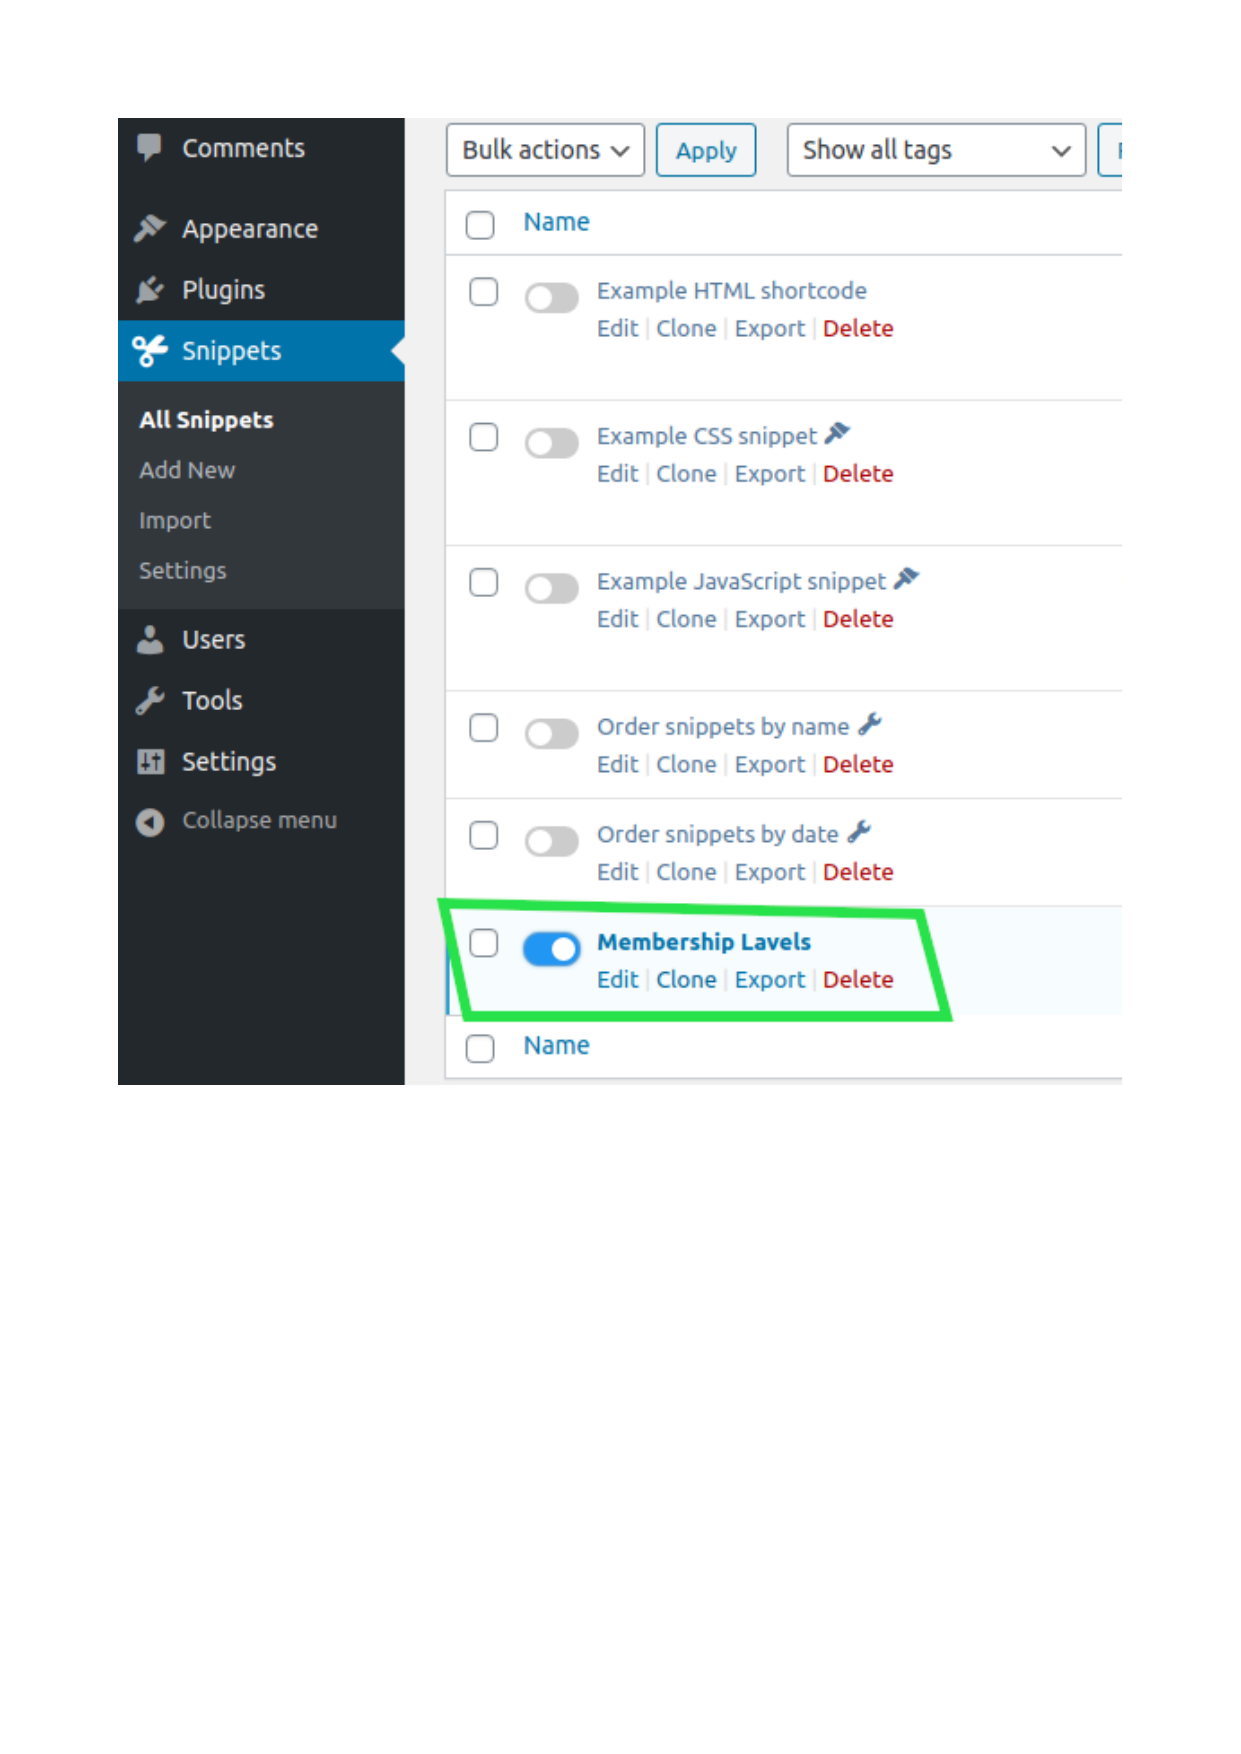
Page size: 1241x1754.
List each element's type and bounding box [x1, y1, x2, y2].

picture [118, 118, 1123, 1085]
picture [212, 346, 230, 365]
picture [262, 341, 281, 360]
picture [131, 335, 169, 368]
picture [184, 342, 209, 360]
picture [233, 346, 259, 365]
